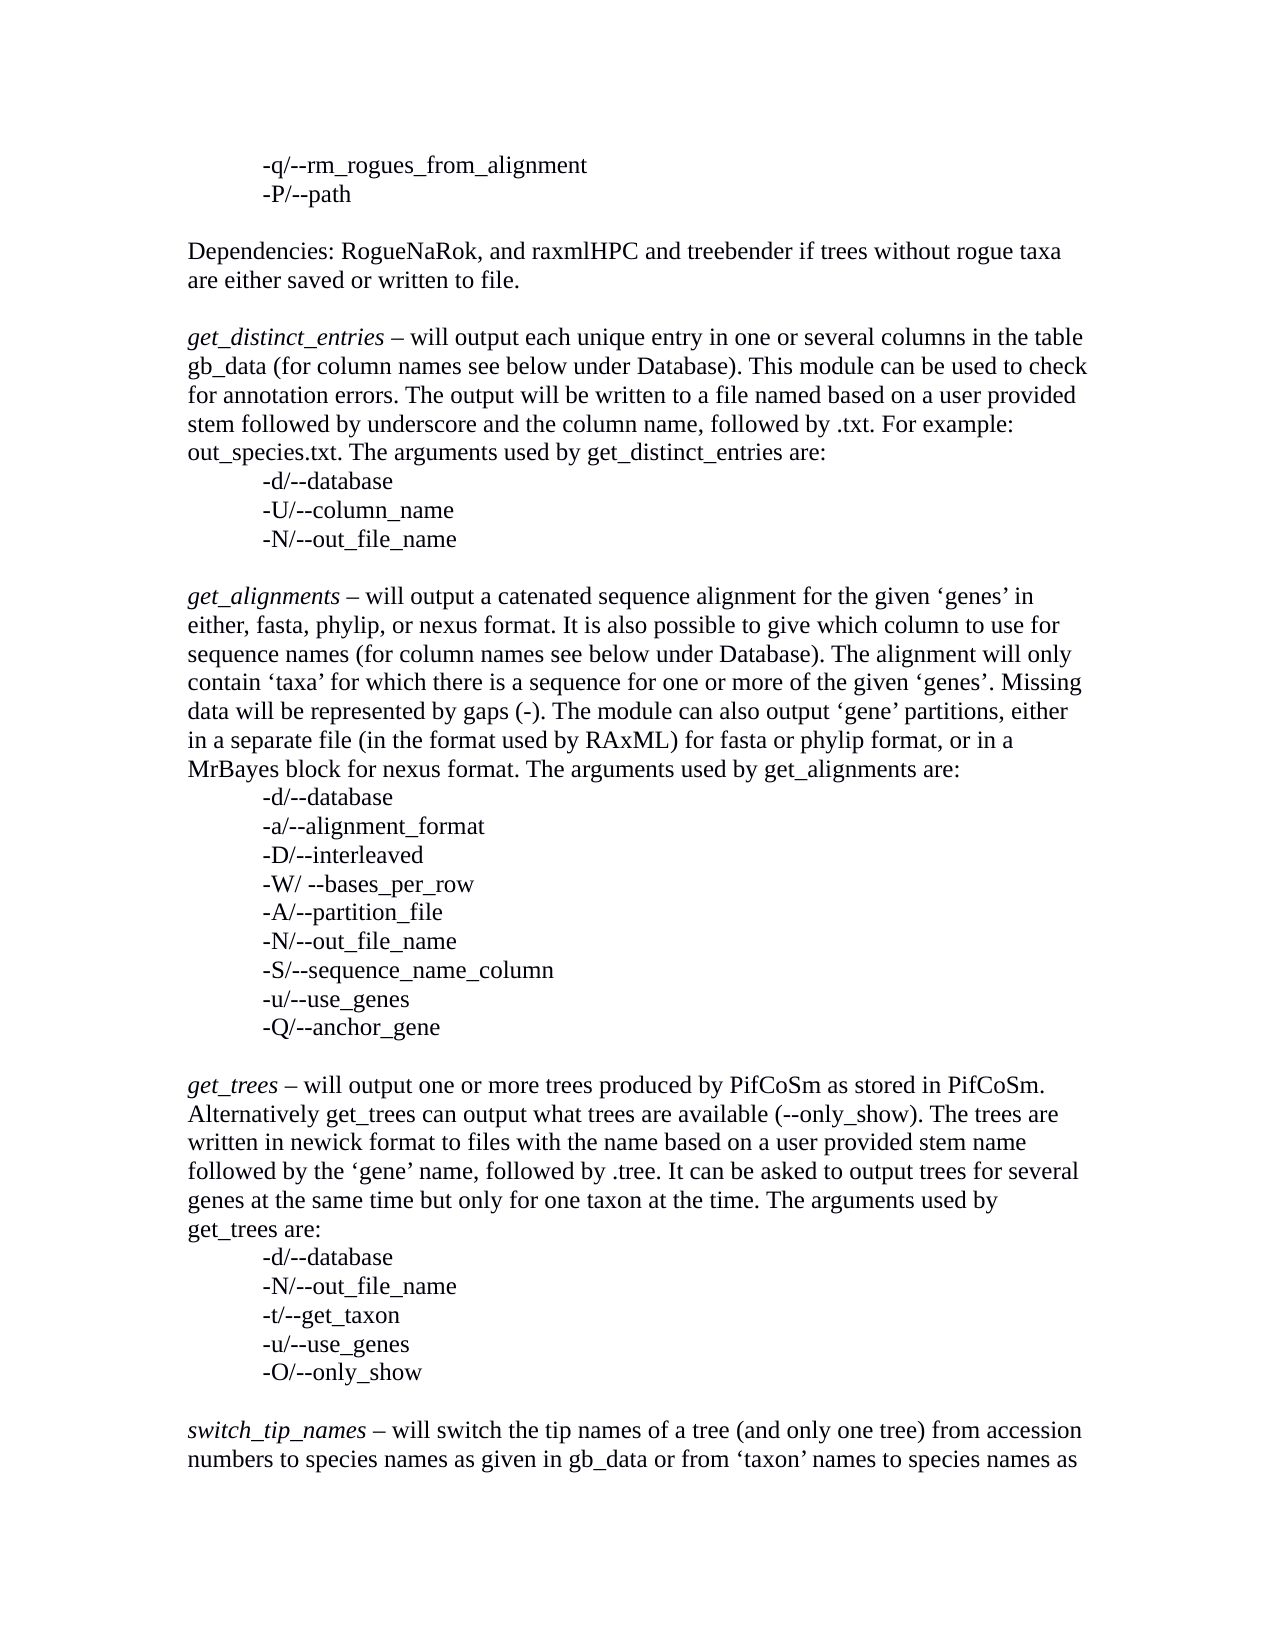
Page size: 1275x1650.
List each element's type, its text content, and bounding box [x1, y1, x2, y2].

text -u/--use_genes [187, 984, 1087, 1012]
text -d/--database [187, 782, 1087, 811]
text get_distinct_entries – will output each unique entry in one or several columns in the table gb_data (for column names see below under Database). This module can be used to check for annotation errors. The output will be written to a file named based on a user provided stem followed by underscore and the column name, followed by .txt. For example: out_species.txt. The arguments used by get_distinct_entries are: [187, 322, 1087, 466]
text -q/--rm_rogues_from_alignment [187, 150, 1087, 179]
text -O/--only_show [187, 1357, 1087, 1386]
text get_alignments – will output a catenated sequence alignment for the given ‘genes’ in either, fasta, phylip, or nexus format. It is also possible to give which column to use for sequence names (for column names see below under Database). The alignment will only contain ‘taxa’ for which there is a sequence for one or more of the given ‘genes’. Missing data will be represented by gaps (-). The module can also output ‘gene’ partitions, either in a separate file (in the format used by RAxML) for fasta or phylip format, or in a MrBayes block for nexus format. The arguments used by get_alignments are: [187, 581, 1087, 782]
text -d/--database [187, 466, 1087, 495]
text -A/--partition_file [187, 897, 1087, 926]
text -a/--alignment_format [187, 811, 1087, 840]
text -d/--database [187, 1242, 1087, 1271]
text Dependencies: RogueNaRok, and raxmlHPC and treebender if trees without rogue taxa are either saved or written to file. [187, 236, 1087, 294]
text -D/--interleaved [187, 840, 1087, 869]
text -P/--path [187, 179, 1087, 207]
text -N/--out_file_name [187, 926, 1087, 955]
text get_trees – will output one or more trees produced by PifCoSm as stored in PifCoSm. Alternatively get_trees can output what trees are available (--only_show). The trees are written in newick format to files with the name based on a user provided stem name followed by the ‘gene’ name, followed by .tree. It can be asked to output trees for several genes at the same time but only for one taxon at the time. The arguments used by get_trees are: [187, 1070, 1087, 1242]
text -N/--out_file_name [187, 524, 1087, 552]
text -t/--get_taxon [187, 1300, 1087, 1329]
text -u/--use_genes [187, 1329, 1087, 1357]
text -W/ --bases_per_row [187, 869, 1087, 897]
text -S/--sequence_name_column [187, 955, 1087, 984]
text -N/--out_file_name [187, 1271, 1087, 1300]
text -U/--column_name [187, 495, 1087, 524]
text -Q/--anchor_gene [187, 1012, 1087, 1041]
text switch_tip_names – will switch the tip names of a tree (and only one tree) from accession numbers to species names as given in gb_data or from ‘taxon’ names to species names as [187, 1415, 1087, 1472]
